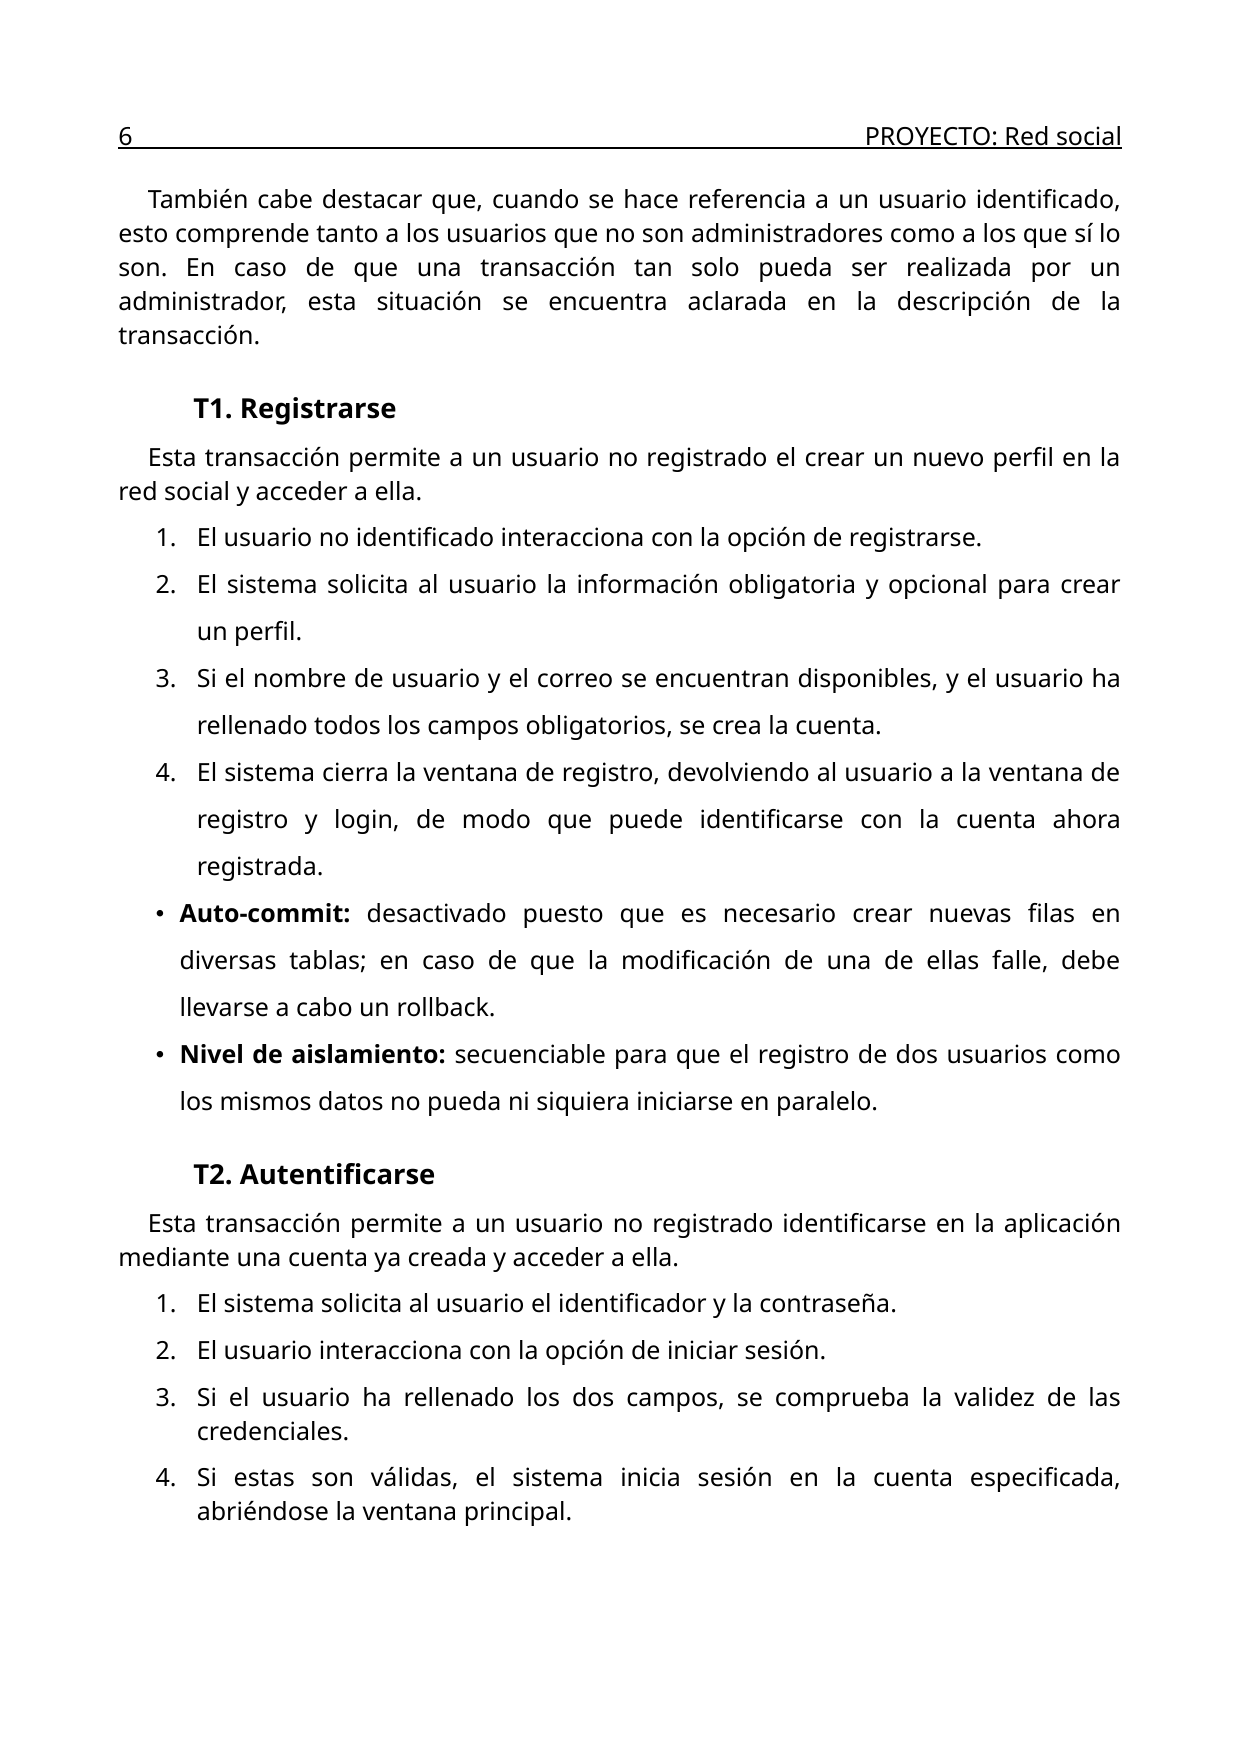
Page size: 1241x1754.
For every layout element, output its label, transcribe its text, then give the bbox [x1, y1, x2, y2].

text Esta transacción permite a un usuario no registrado el crear un nuevo perfil en la red social y acceder a ella. [118, 439, 1122, 508]
list El usuario interacciona con la opción de iniciar sesión. [155, 1333, 1122, 1367]
list Auto-commit: desactivado puesto que es necesario crear nuevas filas en diversas tablas; en caso de que la modificación de una de ellas falle, debe llevarse a cabo un rollback. [156, 896, 1122, 1023]
subtitle T2. Autentificarse [118, 1155, 1122, 1193]
list El sistema solicita al usuario el identificador y la contraseña. [155, 1286, 1122, 1320]
list Nivel de aislamiento: secuenciable para que el registro de dos usuarios como los mismos datos no pueda ni siquiera iniciarse en paralelo. [156, 1036, 1122, 1117]
subtitle T1. Registrarse [118, 389, 1122, 427]
list Si estas son válidas, el sistema inicia sesión en la cuenta especificada, abriéndose la ventana principal. [155, 1460, 1122, 1528]
list El sistema cierra la ventana de registro, devolviendo al usuario a la ventana de registro y login, de modo que puede identificarse con la cuenta ahora registrada. [155, 754, 1122, 883]
list Si el usuario ha rellenado los dos campos, se comprueba la validez de las credenciales. [155, 1379, 1122, 1447]
list El usuario no identificado interacciona con la opción de registrarse. [155, 520, 1122, 554]
text También cabe destacar que, cuando se hace referencia a un usuario identificado, esto comprende tanto a los usuarios que no son administradores como a los que sí lo son. En caso de que una transacción tan solo pueda ser realizada por un administrador, esta situación se encuentra aclarada en la descripción de la transacción. [118, 182, 1122, 352]
list Si el nombre de usuario y el correo se encuentran disponibles, y el usuario ha rellenado todos los campos obligatorios, se crea la cuenta. [155, 661, 1122, 742]
list El sistema solicita al usuario la información obligatoria y opcional para crear un perfil. [155, 567, 1122, 648]
text Esta transacción permite a un usuario no registrado identificarse en la aplicación mediante una cuenta ya creada y acceder a ella. [118, 1205, 1122, 1273]
